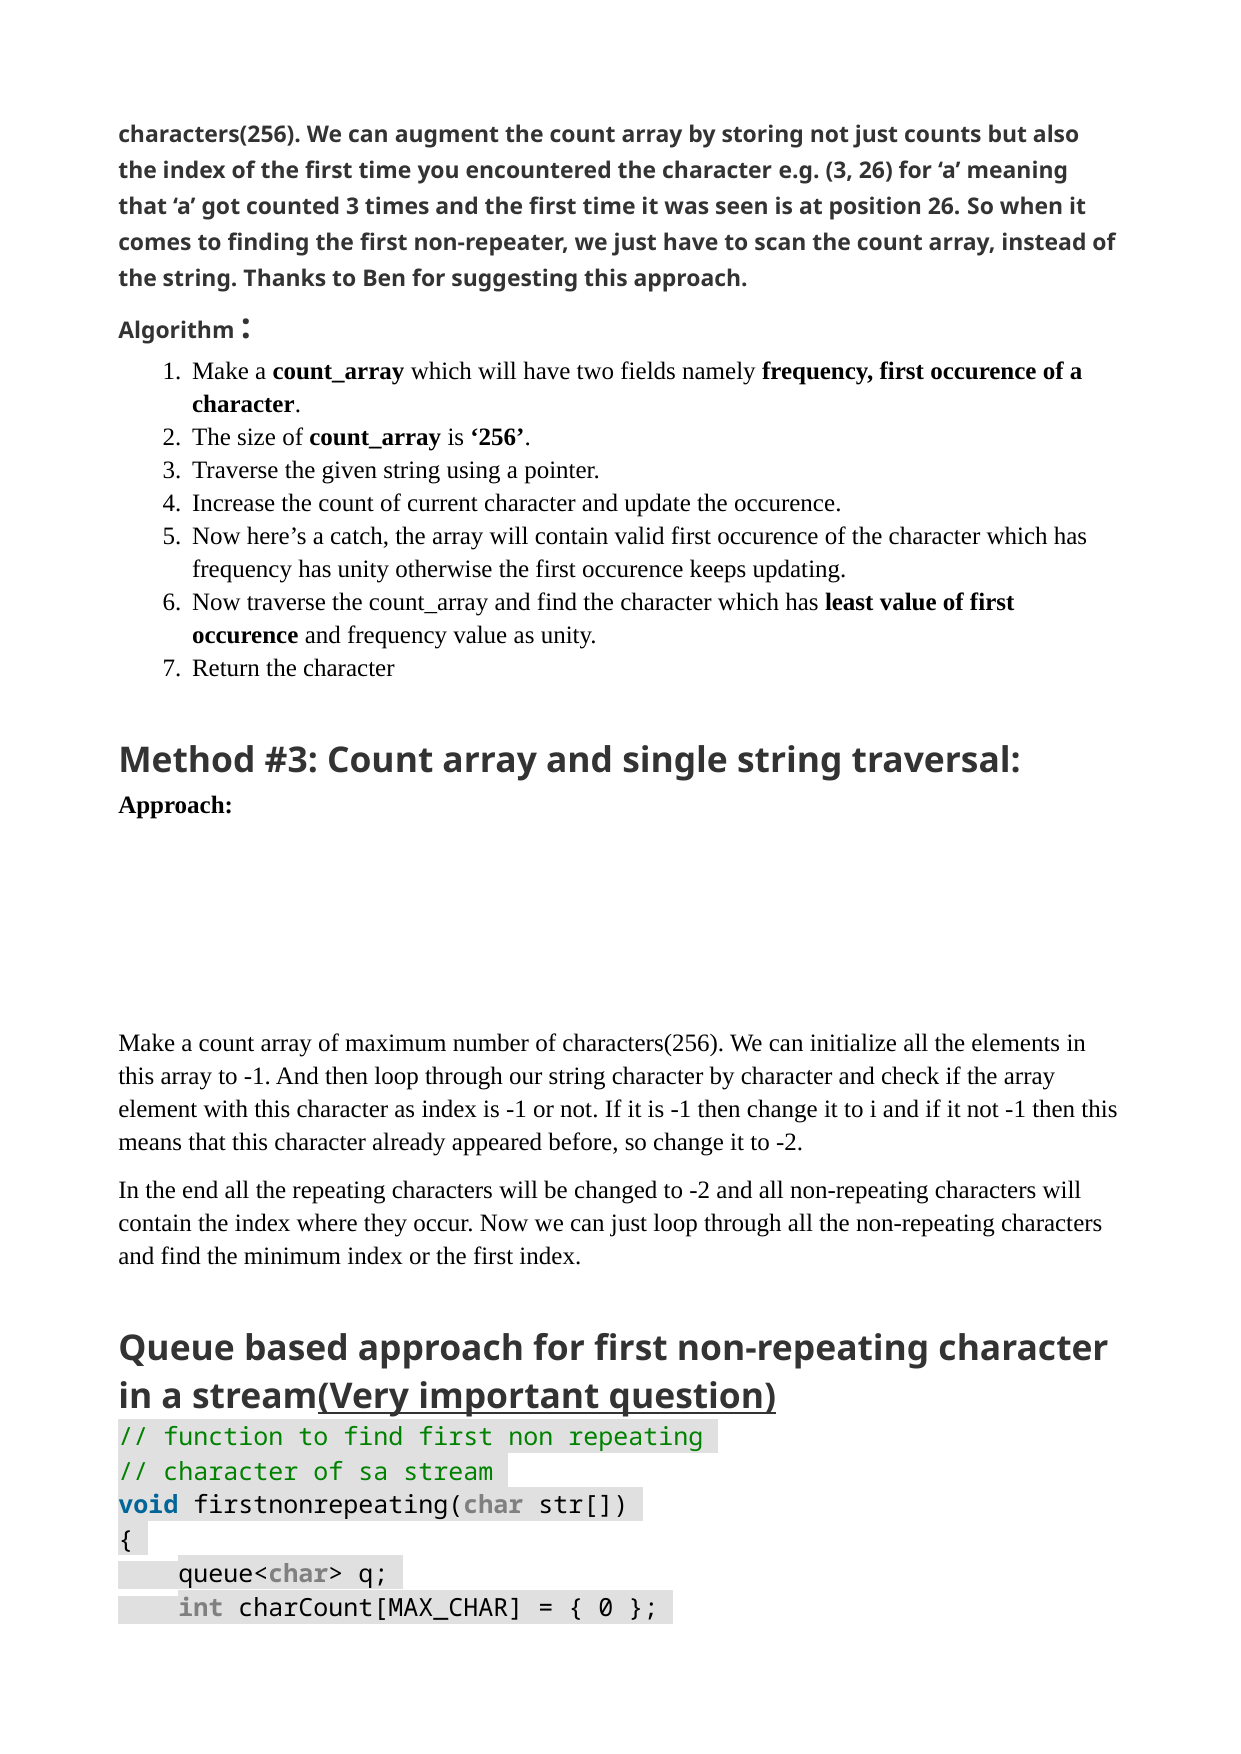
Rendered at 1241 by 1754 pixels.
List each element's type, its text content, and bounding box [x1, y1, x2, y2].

list Increase the count of current character and update the occurence. [162, 488, 1122, 517]
list Now traverse the count_array and find the character which has least value of first occurence and frequency value as unity. [162, 587, 1122, 649]
text // character of sa stream [118, 1453, 1122, 1487]
text void firstnonrepeating(char str[]) [118, 1487, 1122, 1521]
list Return the character [162, 653, 1122, 682]
text int charCount[MAX_CHAR] = { 0 }; [118, 1589, 1122, 1624]
subtitle Queue based approach for first non-repeating character in a stream(Very important question) [118, 1323, 1122, 1419]
text // function to find first non repeating [118, 1419, 1122, 1453]
text In the end all the repeating characters will be changed to -2 and all non-repeating characters will contain the index where they occur. Now we can just loop through all the non-repeating characters and find the minimum index or the first index. [118, 1175, 1122, 1269]
text Make a count array of maximum number of characters(256). We can initialize all the elements in this array to -1. And then loop through our string character by character and check if the array element with this character as index is -1 or not. If it is -1 then change it to i and if it not -1 then this means that this character already appeared before, so change it to -2. [118, 1028, 1122, 1156]
text characters(256). We can augment the count array by storing not just counts but also the index of the first time you encountered the character e.g. (3, 26) for ‘a’ meaning that ‘a’ got counted 3 times and the first time it was seen is at position 26. So when it comes to finding the first non-repeater, we just have to scan the count array, instead of the string. Thanks to Ben for suggesting this approach. Algorithm : [118, 118, 1122, 348]
text { [118, 1521, 1122, 1555]
list The size of count_array is ‘256’. [162, 422, 1122, 451]
text Approach: [118, 790, 1122, 819]
list Make a count_array which will have two fields namely frequency, first occurence of a character. [162, 356, 1122, 417]
list Now here’s a catch, the array will contain valid first occurence of the character which has frequency has unity otherwise the first occurence keeps updating. [162, 521, 1122, 583]
text queue<char> q; [118, 1555, 1122, 1589]
list Traverse the given string using a pointer. [162, 455, 1122, 483]
text Method #3: Count array and single string traversal: [118, 735, 1122, 783]
